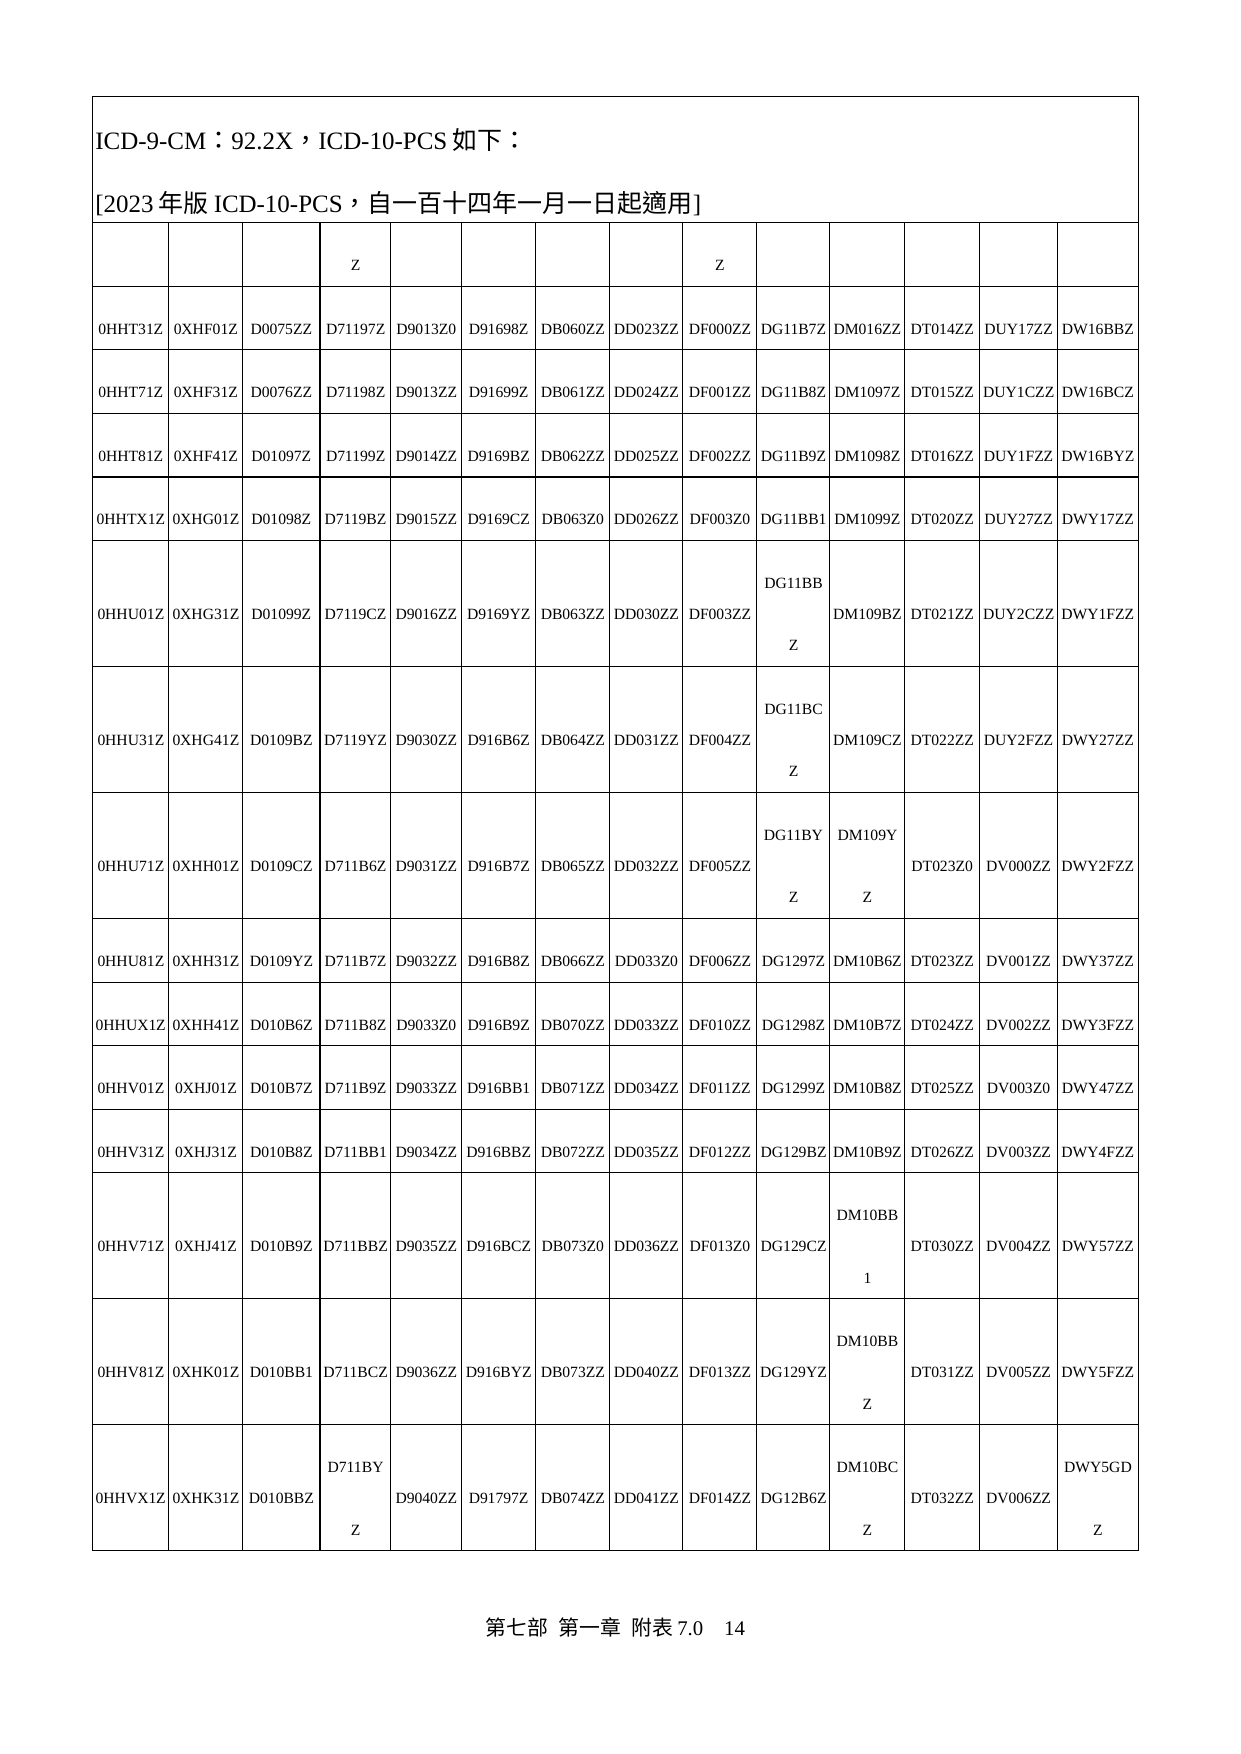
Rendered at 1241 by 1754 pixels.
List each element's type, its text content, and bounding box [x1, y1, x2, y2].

table_cell D9031ZZ [391, 793, 461, 918]
table_cell [169, 223, 242, 286]
table_cell [391, 223, 461, 286]
table_cell 0HHV31Z [93, 1110, 168, 1172]
table_cell 0HHU31Z [93, 667, 168, 792]
table_cell D916BB1 [462, 1046, 535, 1109]
table_cell 0XHH41Z [169, 983, 242, 1045]
table_cell DF002ZZ [683, 414, 756, 476]
table_cell DM016ZZ [830, 287, 904, 349]
table_cell DV003Z0 [980, 1046, 1057, 1109]
table_cell DD030ZZ [610, 541, 682, 666]
table_cell D9014ZZ [391, 414, 461, 476]
table_cell DF005ZZ [683, 793, 756, 918]
table_cell DM109CZ [830, 667, 904, 792]
table_cell D9030ZZ [391, 667, 461, 792]
table_cell DD032ZZ [610, 793, 682, 918]
table_cell DG1297Z [757, 919, 829, 982]
table_cell D9016ZZ [391, 541, 461, 666]
table_cell [93, 223, 168, 286]
table_cell 0XHH31Z [169, 919, 242, 982]
table_cell DM10BB1 [830, 1173, 904, 1298]
table_cell D711BB1 [321, 1110, 390, 1172]
table_cell D916B9Z [462, 983, 535, 1045]
table_cell DUY1CZZ [980, 350, 1057, 413]
table_cell DD034ZZ [610, 1046, 682, 1109]
table_cell DUY2FZZ [980, 667, 1057, 792]
table_cell D010B9Z [243, 1173, 319, 1298]
table_cell DUY17ZZ [980, 287, 1057, 349]
table_cell DF004ZZ [683, 667, 756, 792]
table_cell DM1099Z [830, 478, 904, 540]
table_cell [610, 223, 682, 286]
table_cell DB073ZZ [536, 1299, 609, 1424]
table_cell DWY5FZZ [1058, 1299, 1138, 1424]
table_cell DB060ZZ [536, 287, 609, 349]
table_cell 0XHK01Z [169, 1299, 242, 1424]
table_cell DT031ZZ [905, 1299, 979, 1424]
table_cell 0HHT71Z [93, 350, 168, 413]
table_cell D711B8Z [321, 983, 390, 1045]
table_cell DV001ZZ [980, 919, 1057, 982]
table_cell DWY57ZZ [1058, 1173, 1138, 1298]
table_cell DM10B6Z [830, 919, 904, 982]
table_cell 0XHJ01Z [169, 1046, 242, 1109]
table_cell DG12B6Z [757, 1425, 829, 1550]
table_cell DB061ZZ [536, 350, 609, 413]
table_cell DT015ZZ [905, 350, 979, 413]
table_cell D711B9Z [321, 1046, 390, 1109]
table_cell DT023ZZ [905, 919, 979, 982]
table_cell DB063Z0 [536, 478, 609, 540]
table_cell DB065ZZ [536, 793, 609, 918]
table_cell DT024ZZ [905, 983, 979, 1045]
table_cell [243, 223, 319, 286]
table_cell DW16BBZ [1058, 287, 1138, 349]
table_cell DWY47ZZ [1058, 1046, 1138, 1109]
table_cell DT026ZZ [905, 1110, 979, 1172]
table_cell DV005ZZ [980, 1299, 1057, 1424]
table_cell 0HHVX1Z [93, 1425, 168, 1550]
table_cell DF000ZZ [683, 287, 756, 349]
table_cell 0XHG01Z [169, 478, 242, 540]
table_cell D711B7Z [321, 919, 390, 982]
table_cell 0HHT31Z [93, 287, 168, 349]
table_cell DUY27ZZ [980, 478, 1057, 540]
table_cell DB071ZZ [536, 1046, 609, 1109]
table_cell DWY27ZZ [1058, 667, 1138, 792]
table_cell D711BCZ [321, 1299, 390, 1424]
table_cell DWY2FZZ [1058, 793, 1138, 918]
table_cell DD031ZZ [610, 667, 682, 792]
table_cell DG11BYZ [757, 793, 829, 918]
table_cell 0XHF01Z [169, 287, 242, 349]
table_cell D9013ZZ [391, 350, 461, 413]
table_cell DT030ZZ [905, 1173, 979, 1298]
table_cell D0109BZ [243, 667, 319, 792]
table_cell DD041ZZ [610, 1425, 682, 1550]
table_cell DG11B7Z [757, 287, 829, 349]
table_cell 0HHV01Z [93, 1046, 168, 1109]
table_cell D010B7Z [243, 1046, 319, 1109]
table_cell DF003Z0 [683, 478, 756, 540]
table_cell DD036ZZ [610, 1173, 682, 1298]
table_cell DB072ZZ [536, 1110, 609, 1172]
table_cell D010B6Z [243, 983, 319, 1045]
table_cell DG11B9Z [757, 414, 829, 476]
table_cell DF006ZZ [683, 919, 756, 982]
table_cell D711B6Z [321, 793, 390, 918]
table_cell D71197Z [321, 287, 390, 349]
table_cell DT023Z0 [905, 793, 979, 918]
table_cell DD040ZZ [610, 1299, 682, 1424]
table_cell DV006ZZ [980, 1425, 1057, 1550]
table_cell D010BB1 [243, 1299, 319, 1424]
table_cell D916B7Z [462, 793, 535, 918]
table_header [1057, 97, 1138, 222]
table_cell DB064ZZ [536, 667, 609, 792]
table_cell 0HHU71Z [93, 793, 168, 918]
table_cell D010B8Z [243, 1110, 319, 1172]
table_cell DT016ZZ [905, 414, 979, 476]
table_cell D0076ZZ [243, 350, 319, 413]
table_cell 0HHV71Z [93, 1173, 168, 1298]
table_cell DG1299Z [757, 1046, 829, 1109]
table_cell [462, 223, 535, 286]
table_cell 0HHUX1Z [93, 983, 168, 1045]
table_cell DT014ZZ [905, 287, 979, 349]
table_cell D01097Z [243, 414, 319, 476]
table_cell D0075ZZ [243, 287, 319, 349]
table_cell DM109BZ [830, 541, 904, 666]
table_cell 0XHK31Z [169, 1425, 242, 1550]
table_cell D9015ZZ [391, 478, 461, 540]
table_cell DB074ZZ [536, 1425, 609, 1550]
table_cell DT032ZZ [905, 1425, 979, 1550]
table_cell D9033ZZ [391, 1046, 461, 1109]
table_cell D916BCZ [462, 1173, 535, 1298]
table_cell DB066ZZ [536, 919, 609, 982]
table_cell DM10BCZ [830, 1425, 904, 1550]
table_cell 0XHF41Z [169, 414, 242, 476]
table_cell DM1098Z [830, 414, 904, 476]
table_cell DM10B9Z [830, 1110, 904, 1172]
table_cell DW16BCZ [1058, 350, 1138, 413]
table_cell DB070ZZ [536, 983, 609, 1045]
table_cell DD023ZZ [610, 287, 682, 349]
table_cell DWY3FZZ [1058, 983, 1138, 1045]
table_cell [1058, 223, 1138, 286]
table_cell 0XHF31Z [169, 350, 242, 413]
table_cell DUY1FZZ [980, 414, 1057, 476]
table_cell D9169BZ [462, 414, 535, 476]
table_cell Z [321, 223, 390, 286]
table_cell [536, 223, 609, 286]
table_cell 0XHG41Z [169, 667, 242, 792]
table_cell DG11BB1 [757, 478, 829, 540]
table_cell DV003ZZ [980, 1110, 1057, 1172]
table_cell DT021ZZ [905, 541, 979, 666]
table_cell DG11B8Z [757, 350, 829, 413]
table_cell DD033ZZ [610, 983, 682, 1045]
table_cell DF013ZZ [683, 1299, 756, 1424]
table_cell 0HHT81Z [93, 414, 168, 476]
table_cell 0XHJ41Z [169, 1173, 242, 1298]
table_cell [757, 223, 829, 286]
table_cell DG129CZ [757, 1173, 829, 1298]
table_cell D0109CZ [243, 793, 319, 918]
table_cell DF001ZZ [683, 350, 756, 413]
table_cell 0HHU81Z [93, 919, 168, 982]
table_cell D01098Z [243, 478, 319, 540]
table_cell D9035ZZ [391, 1173, 461, 1298]
table_cell DM109YZ [830, 793, 904, 918]
table_cell DG129YZ [757, 1299, 829, 1424]
table_cell DD026ZZ [610, 478, 682, 540]
table_cell D9034ZZ [391, 1110, 461, 1172]
table_cell DG1298Z [757, 983, 829, 1045]
table_cell D91698Z [462, 287, 535, 349]
table_cell DF010ZZ [683, 983, 756, 1045]
table_cell DT025ZZ [905, 1046, 979, 1109]
table_cell D9033Z0 [391, 983, 461, 1045]
table_cell D91699Z [462, 350, 535, 413]
table_cell D91797Z [462, 1425, 535, 1550]
table_cell [830, 223, 904, 286]
table_cell D916B6Z [462, 667, 535, 792]
table_cell DW16BYZ [1058, 414, 1138, 476]
table_cell DB062ZZ [536, 414, 609, 476]
table_cell Z [683, 223, 756, 286]
table_cell 0HHU01Z [93, 541, 168, 666]
table_cell DF003ZZ [683, 541, 756, 666]
table_cell DV002ZZ [980, 983, 1057, 1045]
table_cell DWY17ZZ [1058, 478, 1138, 540]
table_cell D0109YZ [243, 919, 319, 982]
table_cell D010BBZ [243, 1425, 319, 1550]
table_cell D916BYZ [462, 1299, 535, 1424]
table_cell D9169CZ [462, 478, 535, 540]
table_cell D71199Z [321, 414, 390, 476]
table_cell 0XHG31Z [169, 541, 242, 666]
table_cell DM10B7Z [830, 983, 904, 1045]
table_cell DWY4FZZ [1058, 1110, 1138, 1172]
table_cell DWY37ZZ [1058, 919, 1138, 982]
table_cell DD025ZZ [610, 414, 682, 476]
table_cell DG11BBZ [757, 541, 829, 666]
table_cell DG129BZ [757, 1110, 829, 1172]
table_cell 0XHH01Z [169, 793, 242, 918]
table_cell DB063ZZ [536, 541, 609, 666]
table_cell DT020ZZ [905, 478, 979, 540]
table_cell D711BYZ [321, 1425, 390, 1550]
table_cell DF012ZZ [683, 1110, 756, 1172]
table_cell DV000ZZ [980, 793, 1057, 918]
table_cell D7119BZ [321, 478, 390, 540]
table_cell D711BBZ [321, 1173, 390, 1298]
table_cell DM10B8Z [830, 1046, 904, 1109]
table_cell DM1097Z [830, 350, 904, 413]
table_cell DF014ZZ [683, 1425, 756, 1550]
table_cell D71198Z [321, 350, 390, 413]
table_cell D9040ZZ [391, 1425, 461, 1550]
table_cell DD033Z0 [610, 919, 682, 982]
table_cell DG11BCZ [757, 667, 829, 792]
table_cell D9032ZZ [391, 919, 461, 982]
table_cell D916B8Z [462, 919, 535, 982]
table_cell DWY5GDZ [1058, 1425, 1138, 1550]
table_cell D9169YZ [462, 541, 535, 666]
table_cell 0HHV81Z [93, 1299, 168, 1424]
table_cell DT022ZZ [905, 667, 979, 792]
table_cell [905, 223, 979, 286]
table_cell D916BBZ [462, 1110, 535, 1172]
table_cell 0XHJ31Z [169, 1110, 242, 1172]
table_cell DF011ZZ [683, 1046, 756, 1109]
table_cell DF013Z0 [683, 1173, 756, 1298]
table_cell D9036ZZ [391, 1299, 461, 1424]
table_cell DB073Z0 [536, 1173, 609, 1298]
table_cell D01099Z [243, 541, 319, 666]
table_cell D9013Z0 [391, 287, 461, 349]
table_cell D7119CZ [321, 541, 390, 666]
table_cell DD035ZZ [610, 1110, 682, 1172]
table_cell DUY2CZZ [980, 541, 1057, 666]
table_cell 0HHTX1Z [93, 478, 168, 540]
table_cell DV004ZZ [980, 1173, 1057, 1298]
table_cell [980, 223, 1057, 286]
table_cell DD024ZZ [610, 350, 682, 413]
table_cell D7119YZ [321, 667, 390, 792]
table_cell DWY1FZZ [1058, 541, 1138, 666]
table_header ICD-9-CM：92.2X，ICD-10-PCS如下： [2023年版ICD-10-PCS，自一百十四年一月一日起適用] [93, 97, 1057, 222]
table_cell DM10BBZ [830, 1299, 904, 1424]
